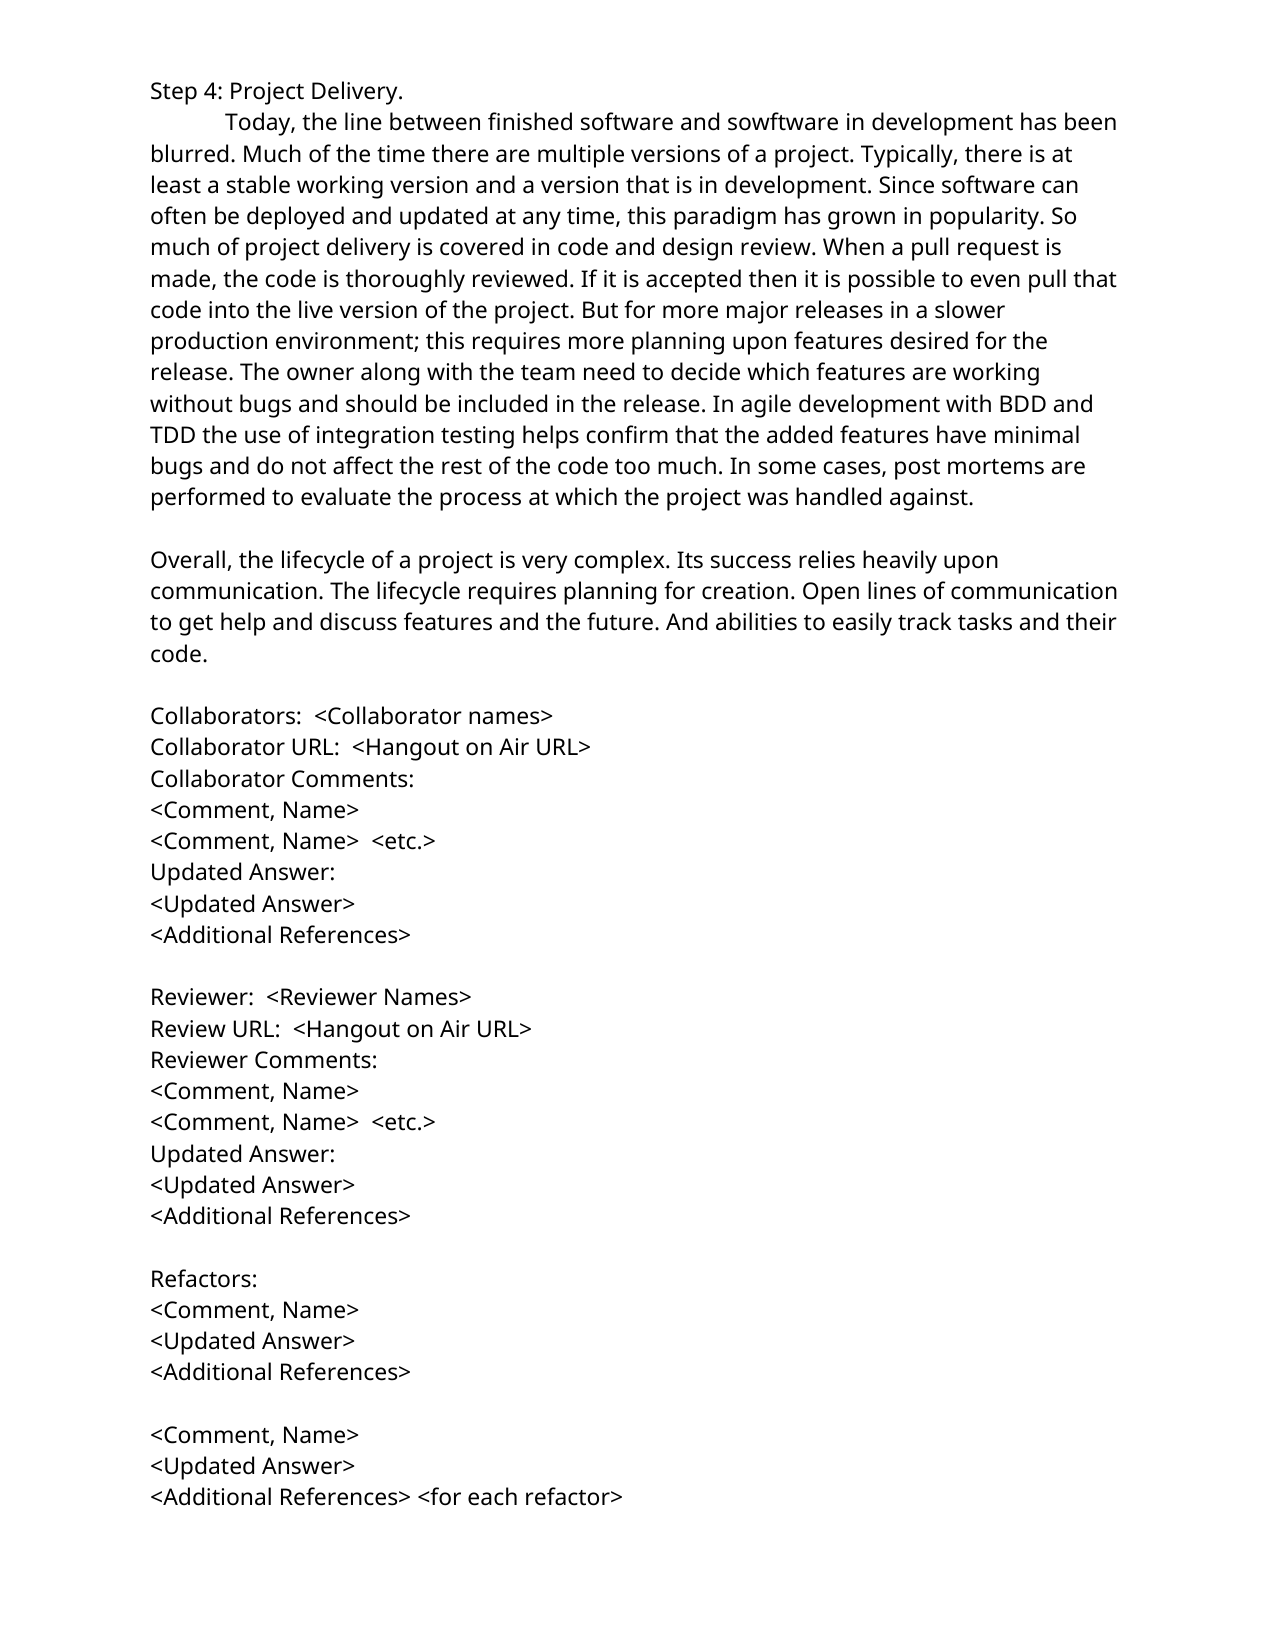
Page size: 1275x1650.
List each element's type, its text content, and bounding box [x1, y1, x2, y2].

text Updated Answer: [150, 1137, 1125, 1169]
text <Additional References> [150, 1356, 1125, 1387]
text Collaborators: <Collaborator names> [150, 700, 1125, 731]
text <Updated Answer> [150, 1325, 1125, 1356]
text Step 4: Project Delivery. [150, 75, 1125, 106]
text Overall, the lifecycle of a project is very complex. Its success relies heavily upon communication. The lifecycle requires planning for creation. Open lines of communication to get help and discuss features and the future. And abilities to easily track tasks and their code. [150, 544, 1125, 669]
text Reviewer: <Reviewer Names> [150, 981, 1125, 1012]
text <Updated Answer> [150, 1450, 1125, 1481]
text <Comment, Name> [150, 1419, 1125, 1450]
text <Comment, Name> [150, 1294, 1125, 1325]
text <Comment, Name> [150, 1075, 1125, 1106]
text Reviewer Comments: [150, 1044, 1125, 1075]
text Collaborator Comments: [150, 762, 1125, 794]
text Refactors: [150, 1262, 1125, 1294]
text <Additional References> [150, 919, 1125, 950]
text <Comment, Name> [150, 794, 1125, 825]
text <Additional References> <for each refactor> [150, 1481, 1125, 1512]
text <Additional References> [150, 1200, 1125, 1231]
text Updated Answer: [150, 856, 1125, 887]
text Review URL: <Hangout on Air URL> [150, 1012, 1125, 1044]
text Today, the line between finished software and sowftware in development has been blurred. Much of the time there are multiple versions of a project. Typically, there is at least a stable working version and a version that is in development. Since software can often be deployed and updated at any time, this paradigm has grown in popularity. So much of project delivery is covered in code and design review. When a pull request is made, the code is thoroughly reviewed. If it is accepted then it is possible to even pull that code into the live version of the project. But for more major releases in a slower production environment; this requires more planning upon features desired for the release. The owner along with the team need to decide which features are working without bugs and should be included in the release. In agile development with BDD and TDD the use of integration testing helps confirm that the added features have minimal bugs and do not affect the rest of the code too much. In some cases, post mortems are performed to evaluate the process at which the project was handled against. [150, 106, 1125, 512]
text <Comment, Name> <etc.> [150, 1106, 1125, 1137]
text <Updated Answer> [150, 1169, 1125, 1200]
text <Updated Answer> [150, 887, 1125, 919]
text <Comment, Name> <etc.> [150, 825, 1125, 856]
text Collaborator URL: <Hangout on Air URL> [150, 731, 1125, 762]
